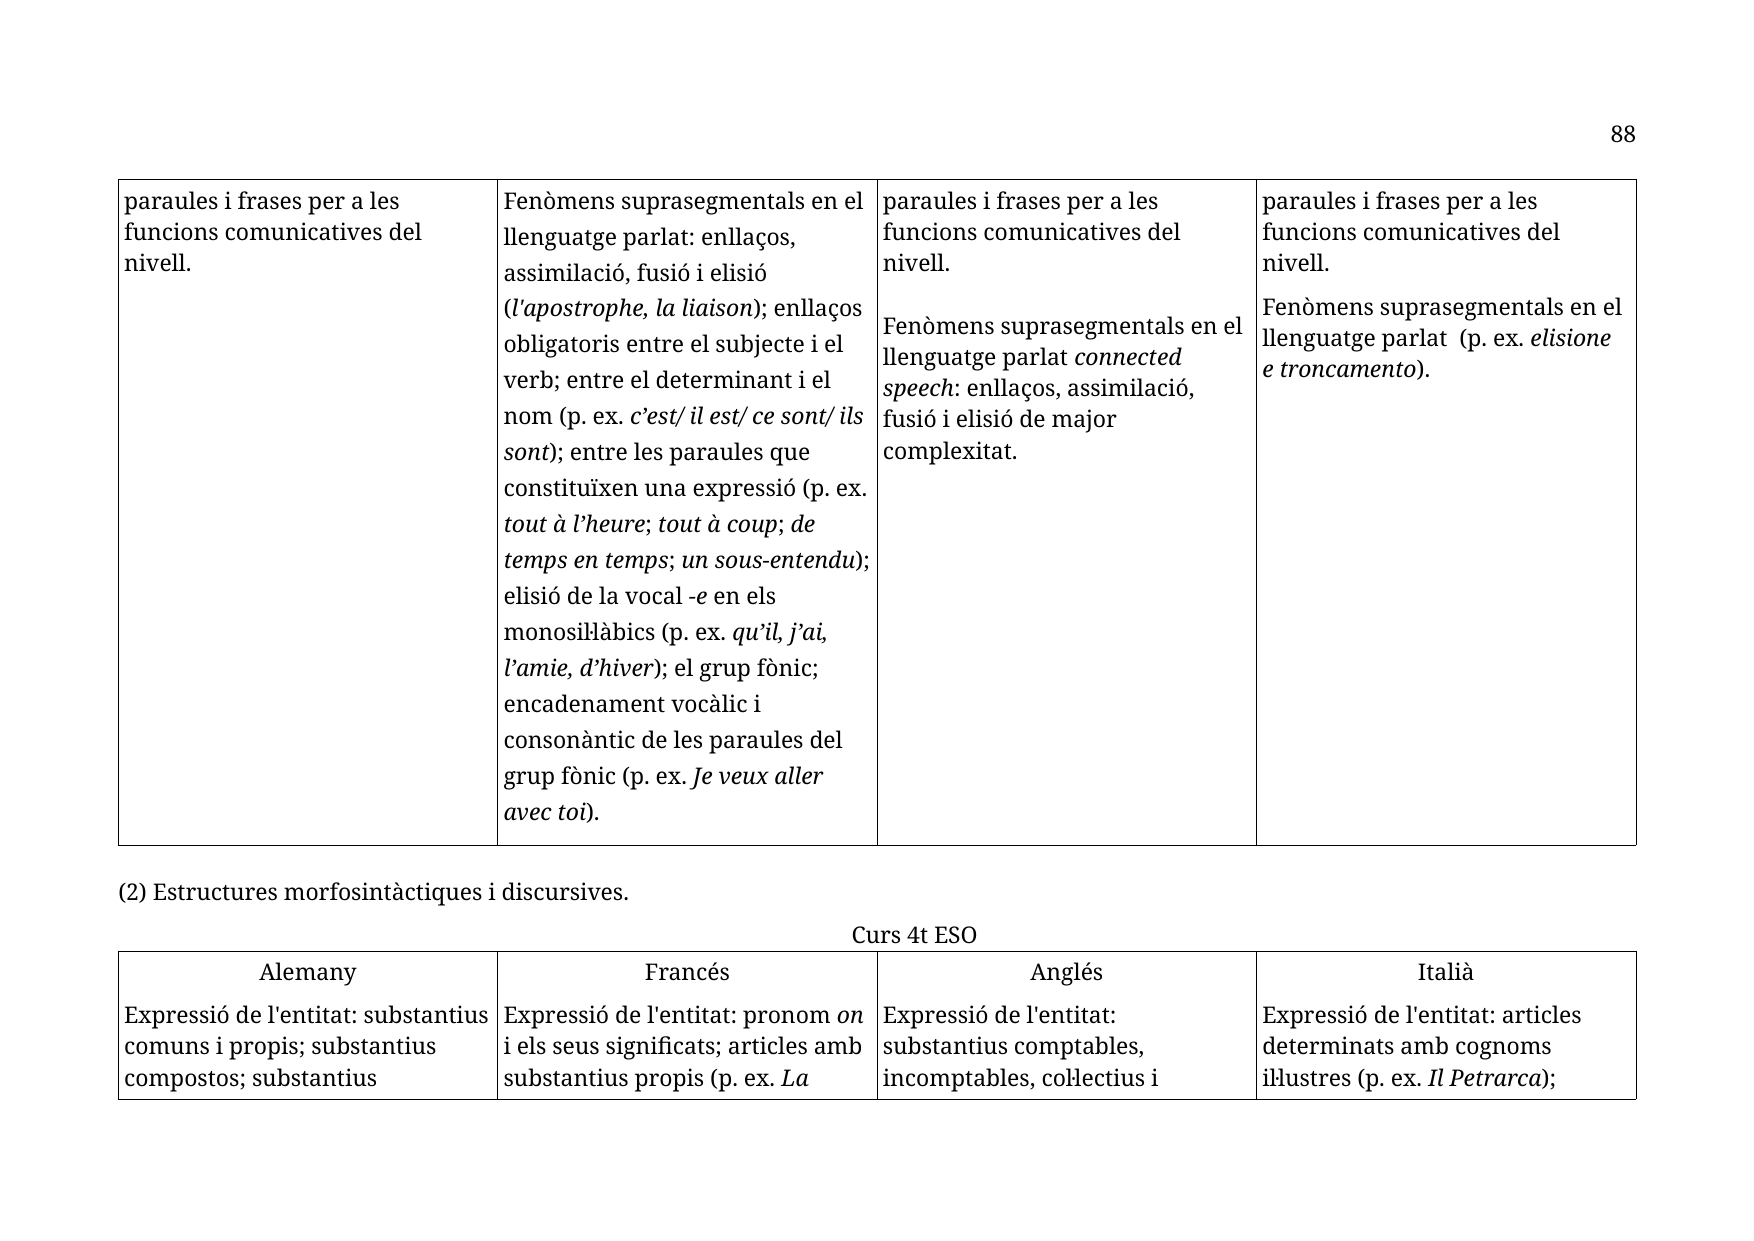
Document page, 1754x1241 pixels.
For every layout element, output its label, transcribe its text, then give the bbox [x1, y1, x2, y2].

table_cell Expressió de l'entitat: articles determinats amb cognoms il·lustres (p. ex. Il Petrarca); [1257, 993, 1636, 1098]
table_cell Expressió de l'entitat: pronom on i els seus significats; articles amb substantius propis (p. ex. La [498, 993, 877, 1098]
table_header Italià [1257, 952, 1636, 993]
table_cell paraules i frases per a les funcions comunicatives del nivell. Fenòmens suprasegmentals en el llenguatge parlat connected speech: enllaços, assimilació, fusió i elisió de major complexitat. [878, 180, 1256, 845]
table_cell paraules i frases per a les funcions comunicatives del nivell. [119, 180, 497, 845]
table_cell Expressió de l'entitat: substantius comuns i propis; substantius compostos; substantius [119, 993, 497, 1098]
table_cell Fenòmens suprasegmentals en el llenguatge parlat: enllaços, assimilació, fusió i elisió (l'apostrophe, la liaison); enllaços obligatoris entre el subjecte i el verb; entre el determinant i el nom (p. ex. c’est/ il est/ ce sont/ ils sont); entre les paraules que constituïxen una expressió (p. ex. tout à l’heure; tout à coup; de temps en temps; un sous-entendu); elisió de la vocal -e en els monosil·làbics (p. ex. qu’il, j’ai, l’amie, d’hiver); el grup fònic; encadenament vocàlic i consonàntic de les paraules del grup fònic (p. ex. Je veux aller avec toi). [498, 180, 877, 845]
table_cell Expressió de l'entitat: substantius comptables, incomptables, col·lectius i [878, 993, 1256, 1098]
table_header Alemany [119, 952, 497, 993]
text (2) Estructures morfosintàctiques i discursives. [118, 876, 1636, 907]
table_header Anglés [878, 952, 1256, 993]
table_header Francés [498, 952, 877, 993]
table_cell paraules i frases per a les funcions comunicatives del nivell. Fenòmens suprasegmentals en el llenguatge parlat (p. ex. elisione e troncamento). [1257, 180, 1636, 845]
text Curs 4t ESO [193, 919, 1636, 951]
